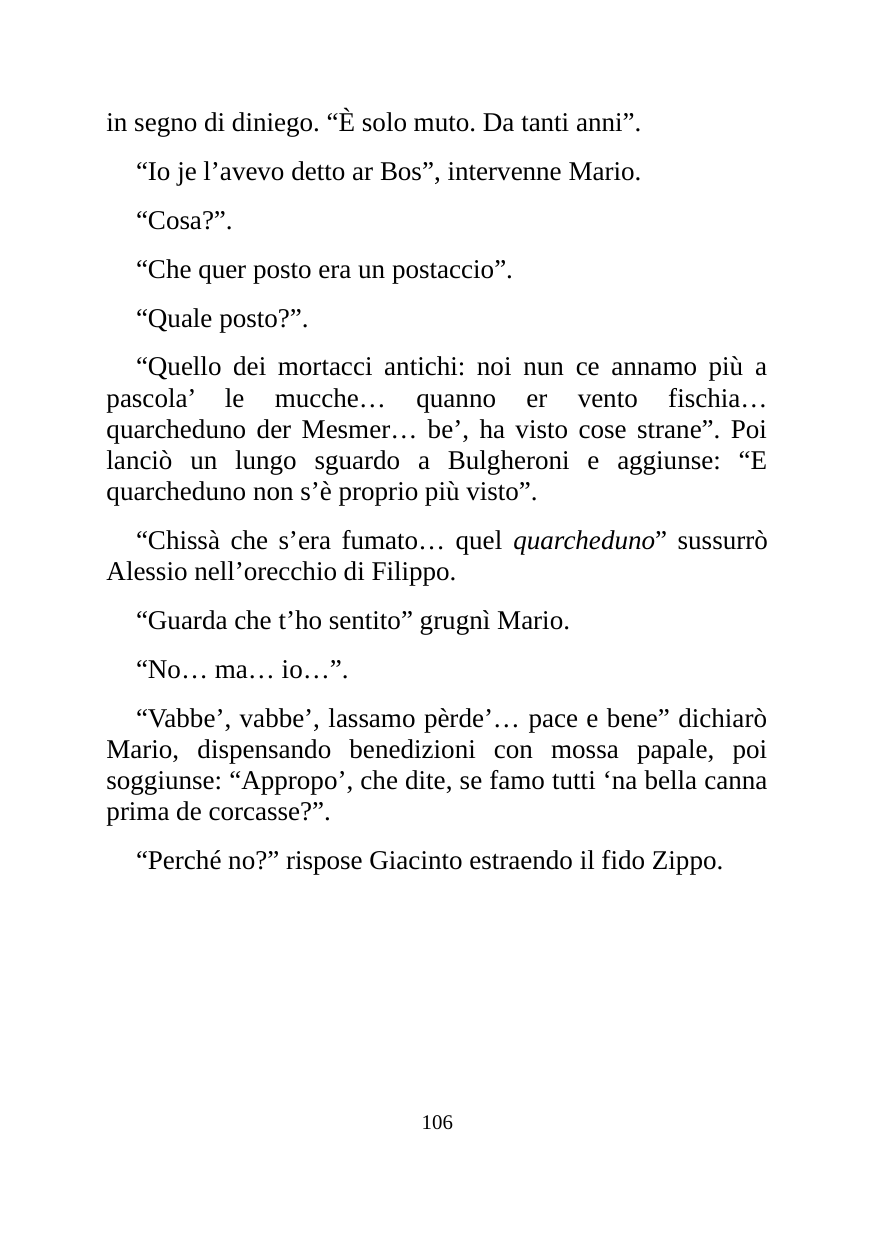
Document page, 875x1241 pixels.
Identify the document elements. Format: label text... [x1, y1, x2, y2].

text “Quale posto?”. [106, 302, 768, 333]
text “Chissà che s’era fumato… quel quarcheduno” sussurrò Alessio nell’orecchio di Filippo. [106, 524, 768, 586]
text “Quello dei mortacci antichi: noi nun ce annamo più a pascola’ le mucche… quanno er vento fischia… quarcheduno der Mesmer… be’, ha visto cose strane”. Poi lanciò un lungo sguardo a Bulgheroni e aggiunse: “E quarcheduno non s’è proprio più visto”. [106, 351, 768, 506]
text in segno di diniego. “È solo muto. Da tanti anni”. [106, 106, 768, 137]
text “Guarda che t’ho sentito” grugnì Mario. [106, 604, 768, 635]
text “Perché no?” rispose Giacinto estraendo il fido Zippo. [106, 844, 768, 875]
text “Cosa?”. [106, 204, 768, 235]
text “No… ma… io…”. [106, 653, 768, 684]
text “Vabbe’, vabbe’, lassamo pèrde’… pace e bene” dichiarò Mario, dispensando benedizioni con mossa papale, poi soggiunse: “Appropo’, che dite, se famo tutti ‘na bella canna prima de corcasse?”. [106, 702, 768, 826]
text “Io je l’avevo detto ar Bos”, intervenne Mario. [106, 155, 768, 186]
text “Che quer posto era un postaccio”. [106, 253, 768, 284]
